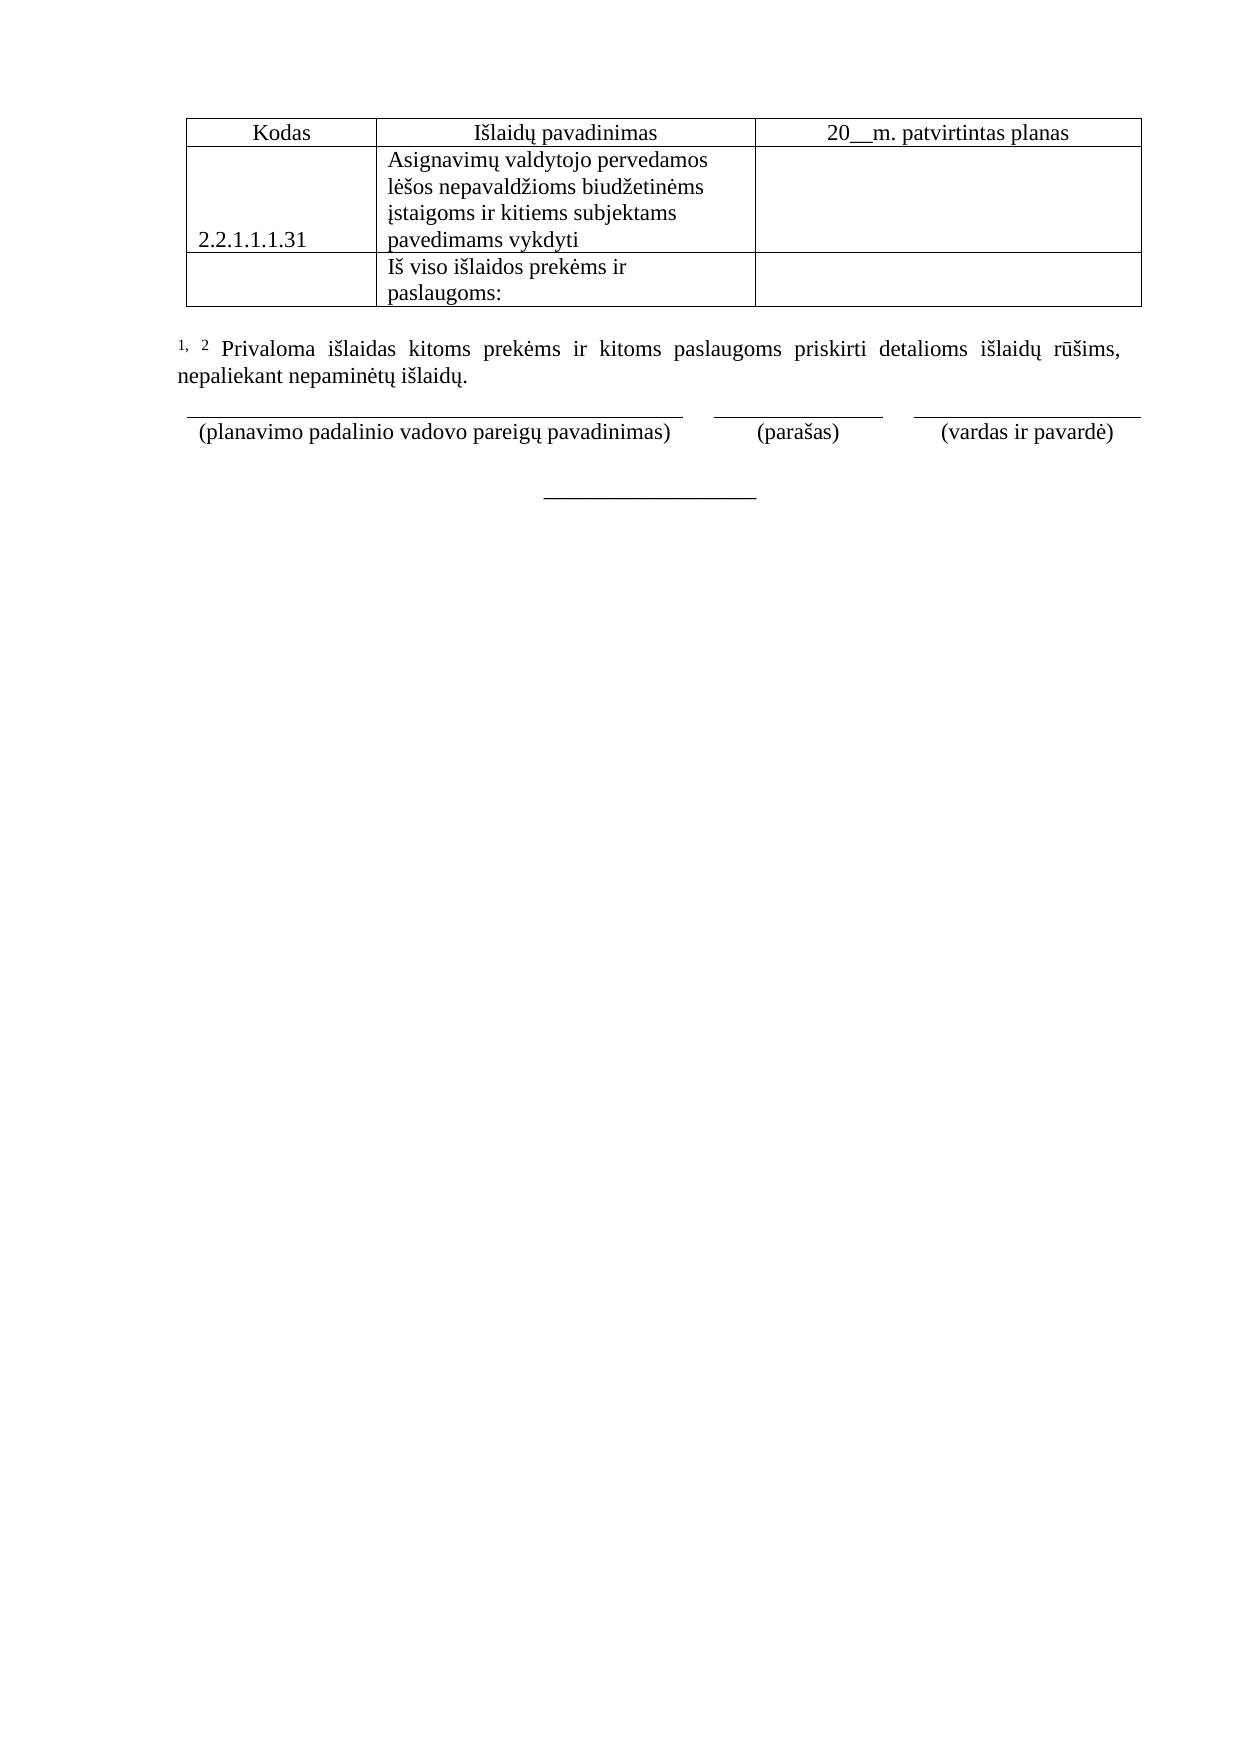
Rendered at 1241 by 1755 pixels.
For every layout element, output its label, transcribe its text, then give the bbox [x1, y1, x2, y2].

table_header (vardas ir pavardė) [914, 418, 1141, 444]
table_header 20__m. patvirtintas planas [756, 119, 1141, 146]
text _________________ [177, 473, 1122, 502]
table_cell Iš viso išlaidos prekėms ir paslaugoms: [377, 253, 755, 306]
table_header (parašas) [714, 418, 883, 444]
table_cell Asignavimų valdytojo pervedamos lėšos nepavaldžioms biudžetinėms įstaigoms ir kitiems subjektams pavedimams vykdyti [377, 147, 755, 252]
table_header Išlaidų pavadinimas [377, 119, 755, 146]
table_cell 2.2.1.1.1.31 [187, 147, 376, 252]
table_header (planavimo padalinio vadovo pareigų pavadinimas) [187, 418, 683, 444]
table_header Kodas [187, 119, 376, 146]
table_cell [187, 253, 376, 306]
text 1, 2 Privaloma išlaidas kitoms prekėms ir kitoms paslaugoms priskirti detalioms išlaidų rūšims, nepaliekant nepaminėtų išlaidų. [177, 336, 1122, 388]
table_cell [756, 253, 1141, 306]
table_cell [756, 147, 1141, 252]
table_header [883, 417, 913, 444]
table_header [683, 417, 713, 444]
